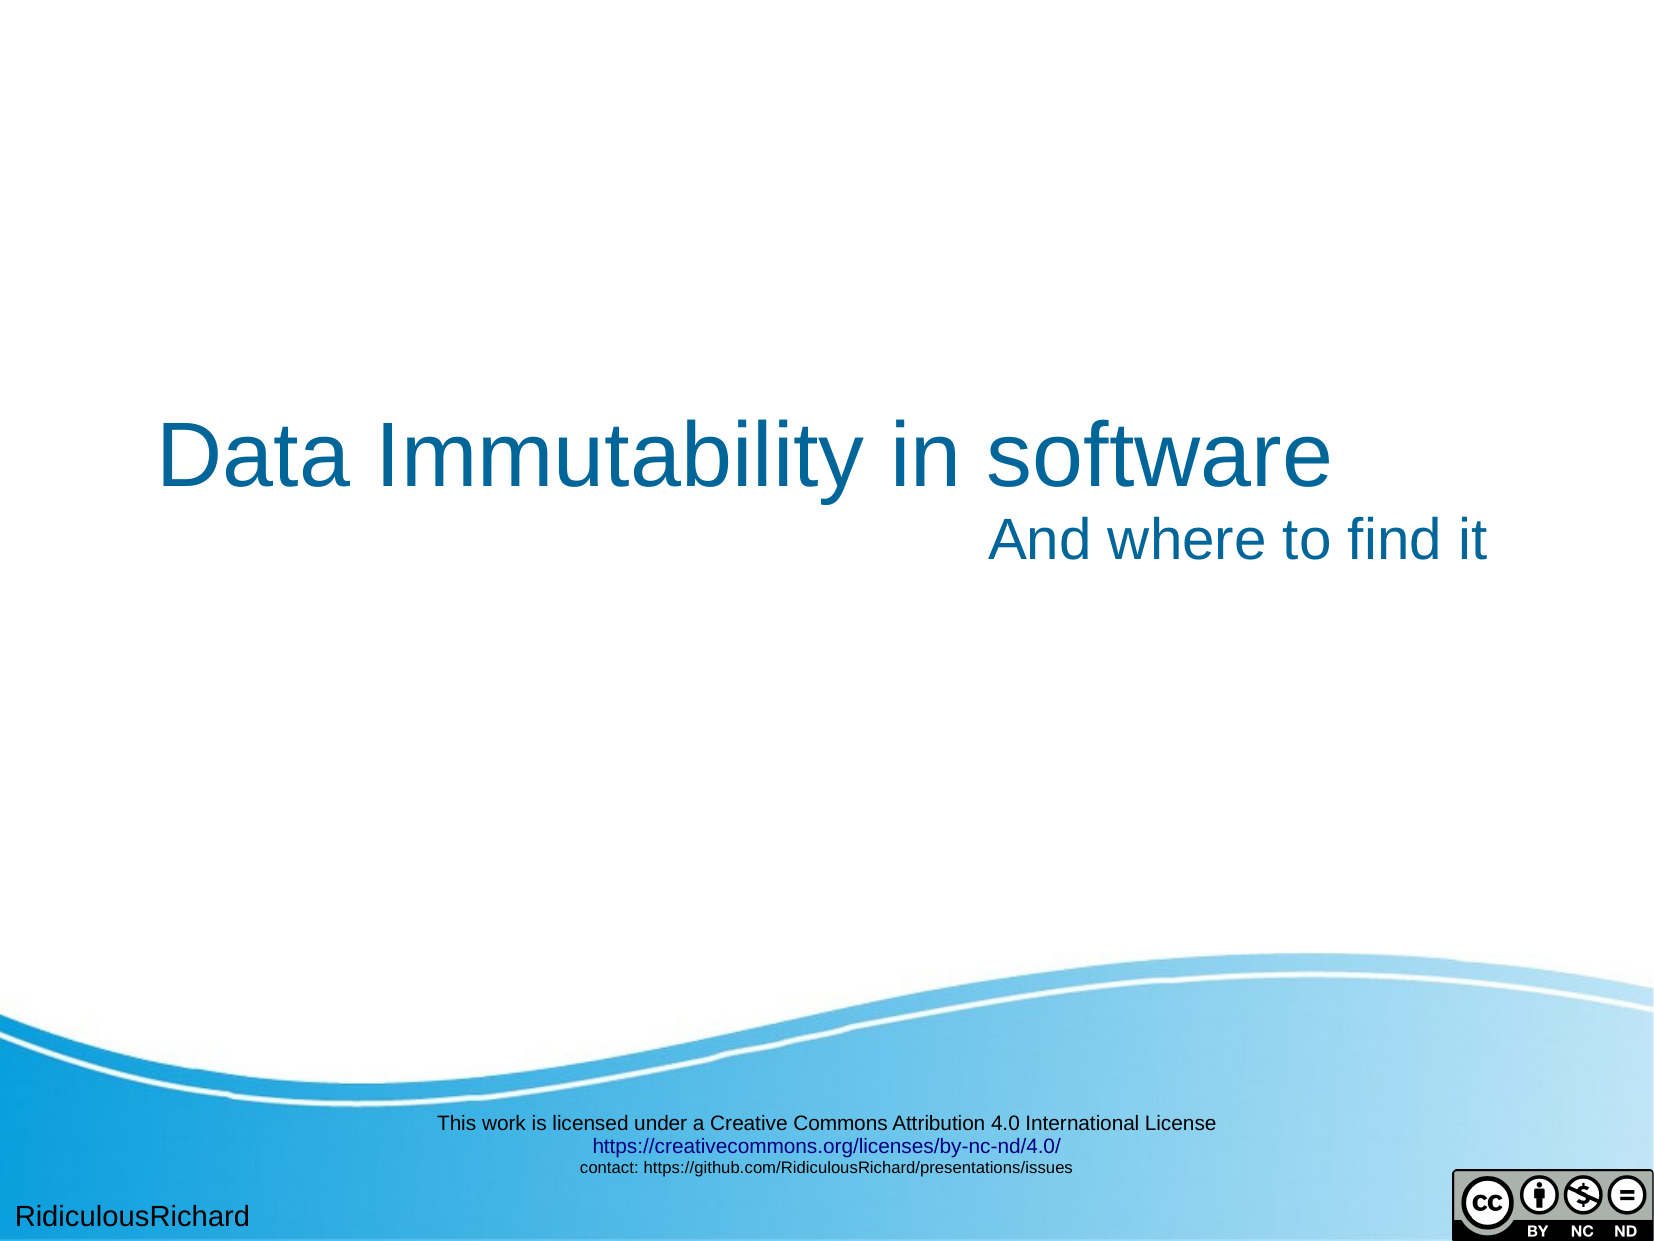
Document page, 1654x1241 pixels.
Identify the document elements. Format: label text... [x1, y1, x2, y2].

title Data Immutability in software And where to find it [0, 384, 1489, 592]
picture [85, 1053, 95, 1059]
picture [0, 952, 1654, 1241]
